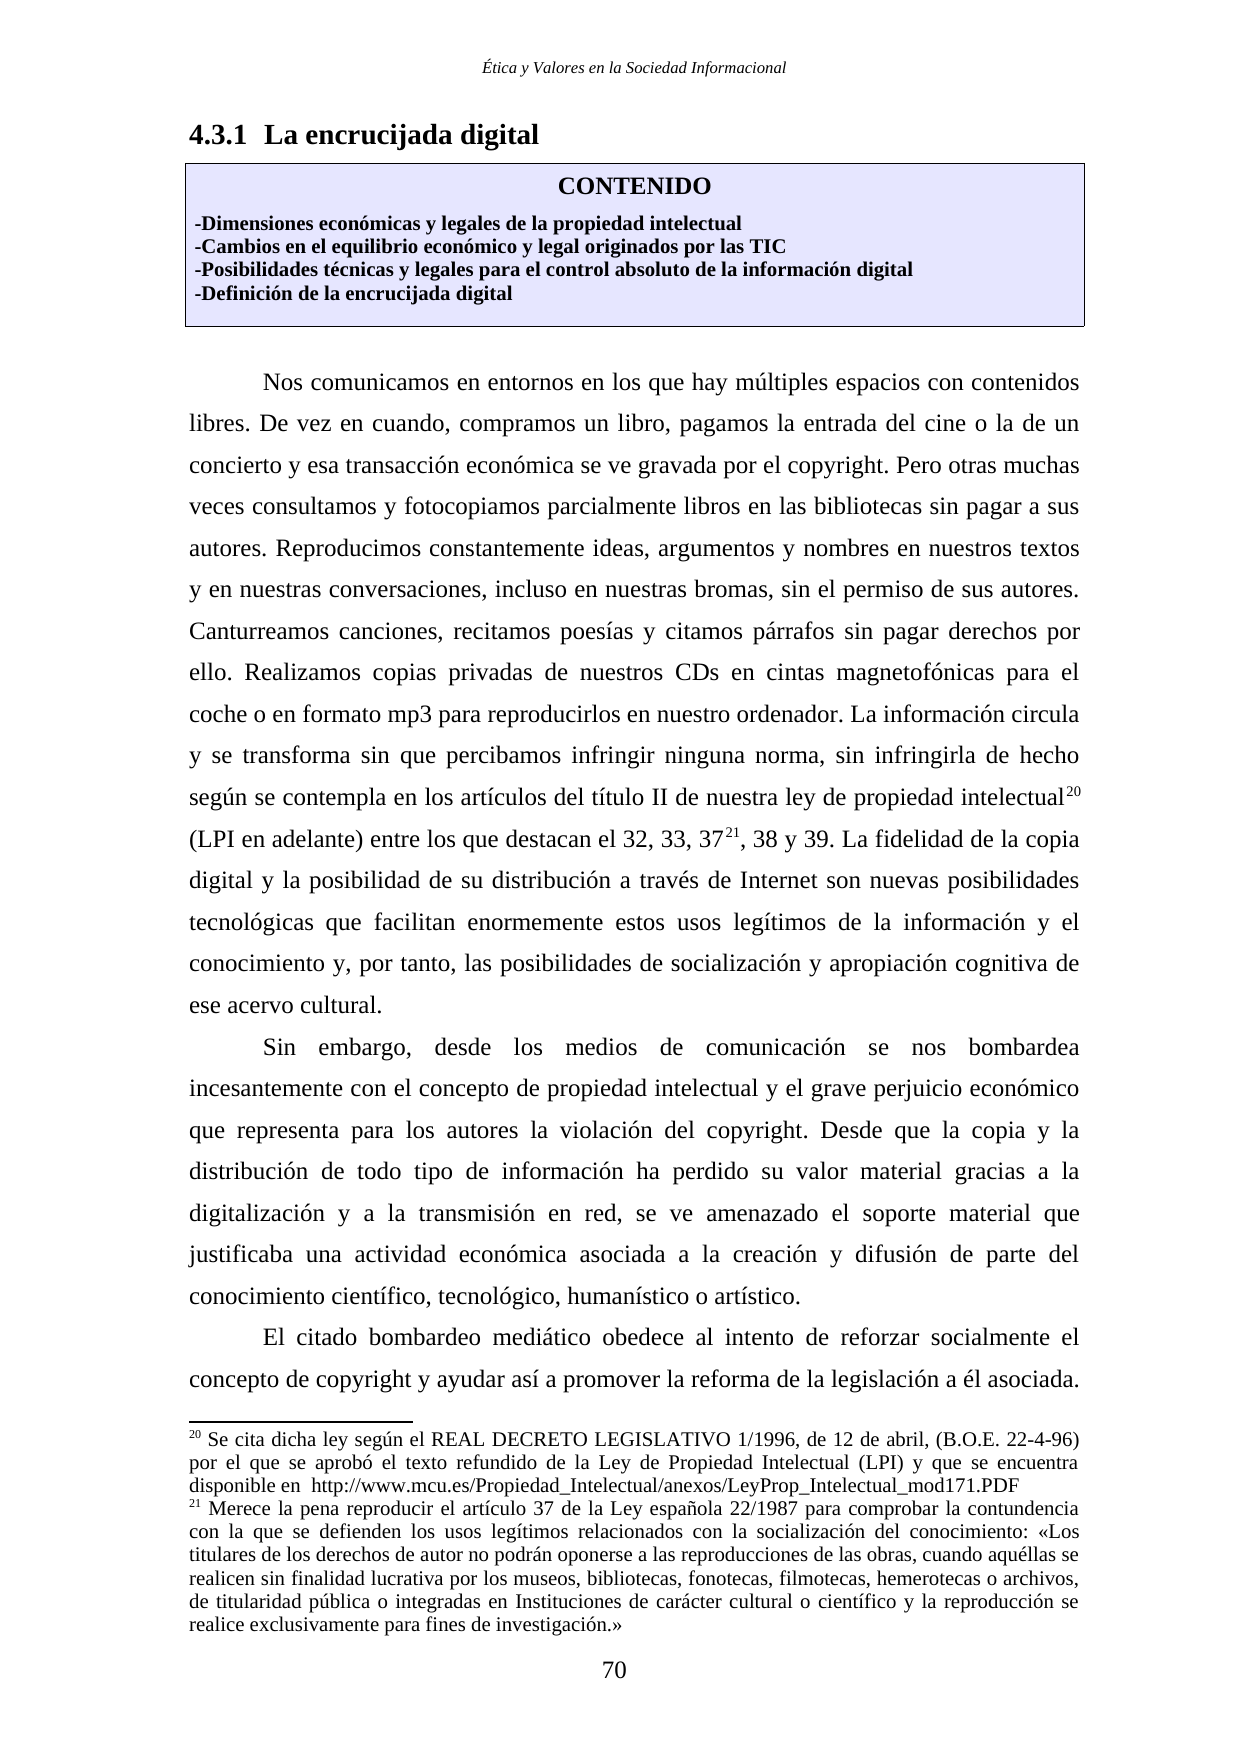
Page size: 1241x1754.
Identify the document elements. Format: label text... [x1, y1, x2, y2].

text Merece la pena reproducir el artículo 37 de la Ley española 22/1987 para comprobar la contundencia con la que se defienden los usos legítimos relacionados con la socialización del conocimiento: «Los titulares de los derechos de autor no podrán oponerse a las reproducciones de las obras, cuando aquéllas se realicen sin finalidad lucrativa por los museos, bibliotecas, fonotecas, filmotecas, hemerotecas o archivos, de titularidad pública o integradas en Instituciones de carácter cultural o científico y la reproducción se realice exclusivamente para fines de investigación.» [189, 1497, 1081, 1636]
text Sin embargo, desde los medios de comunicación se nos bombardea incesantemente con el concepto de propiedad intelectual y el grave perjuicio económico que representa para los autores la violación del copyright. Desde que la copia y la distribución de todo tipo de información ha perdido su valor material gracias a la digitalización y a la transmisión en red, se ve amenazado el soporte material que justificaba una actividad económica asociada a la creación y difusión de parte del conocimiento científico, tecnológico, humanístico o artístico. [189, 1033, 1081, 1310]
text El citado bombardeo mediático obedece al intento de reforzar socialmente el concepto de copyright y ayudar así a promover la reforma de la legislación a él asociada. [189, 1323, 1081, 1393]
text Se cita dicha ley según el REAL DECRETO LEGISLATIVO 1/1996, de 12 de abril, (B.O.E. 22-4-96) por el que se aprobó el texto refundido de la Ley de Propiedad Intelectual (LPI) y que se encuentra disponible en http://www.mcu.es/Propiedad_Intelectual/anexos/LeyProp_Intelectual_mod171.PDF [189, 1428, 1081, 1497]
table_header CONTENIDO -Dimensiones económicas y legales de la propiedad intelectual -Cambios en el equilibrio económico y legal originados por las TIC -Posibilidades técnicas y legales para el control absoluto de la información digital -Definición de la encrucijada digital [186, 164, 1084, 326]
text Nos comunicamos en entornos en los que hay múltiples espacios con contenidos libres. De vez en cuando, compramos un libro, pagamos la entrada del cine o la de un concierto y esa transacción económica se ve gravada por el copyright. Pero otras muchas veces consultamos y fotocopiamos parcialmente libros en las bibliotecas sin pagar a sus autores. Reproducimos constantemente ideas, argumentos y nombres en nuestros textos y en nuestras conversaciones, incluso en nuestras bromas, sin el permiso de sus autores. Canturreamos canciones, recitamos poesías y citamos párrafos sin pagar derechos por ello. Realizamos copias privadas de nuestros CDs en cintas magnetofónicas para el coche o en formato mp3 para reproducirlos en nuestro ordenador. La información circula y se transforma sin que percibamos infringir ninguna norma, sin infringirla de hecho según se contempla en los artículos del título II de nuestra ley de propiedad intelectual (LPI en adelante) entre los que destacan el 32, 33, 37, 38 y 39. La fidelidad de la copia digital y la posibilidad de su distribución a través de Internet son nuevas posibilidades tecnológicas que facilitan enormemente estos usos legítimos de la información y el conocimiento y, por tanto, las posibilidades de socialización y apropiación cognitiva de ese acervo cultural. [189, 368, 1081, 1019]
subtitle La encrucijada digital [189, 118, 1081, 150]
